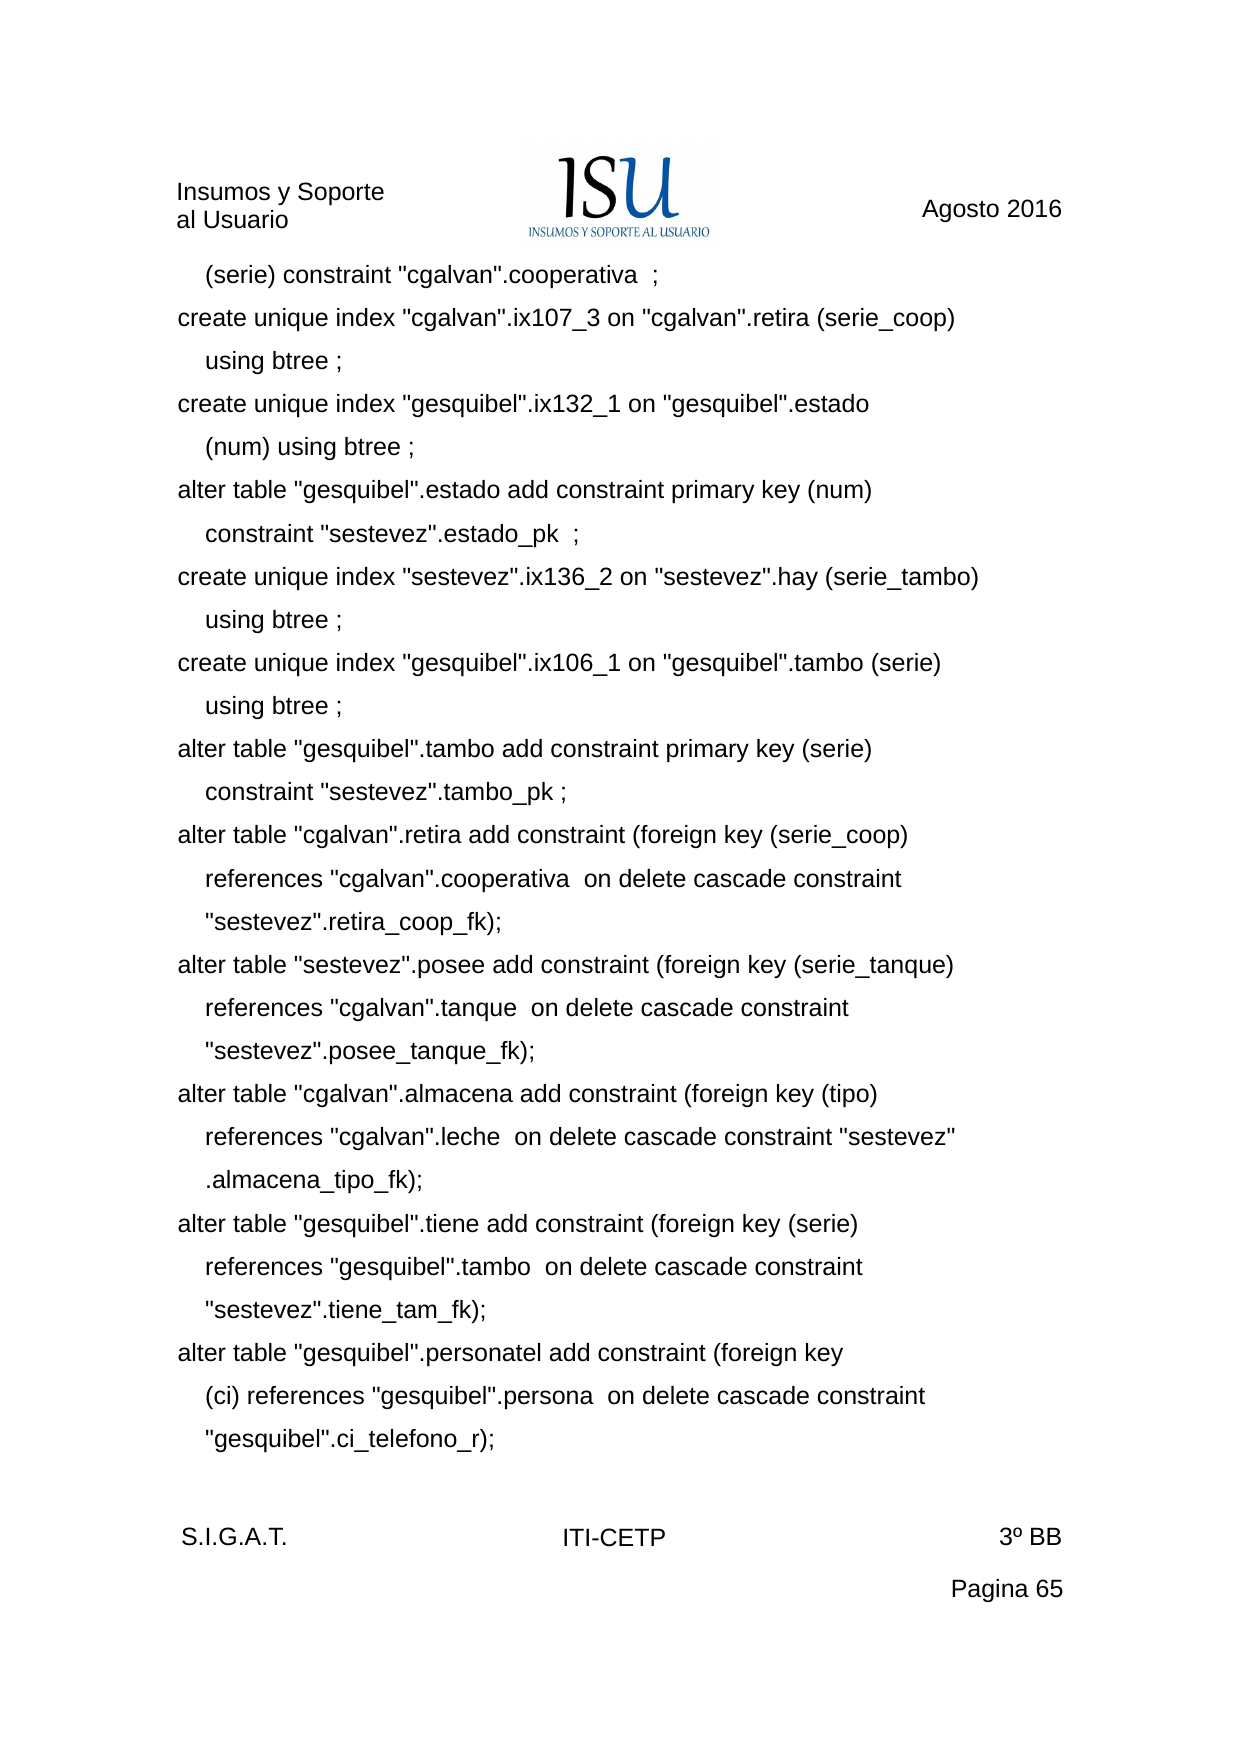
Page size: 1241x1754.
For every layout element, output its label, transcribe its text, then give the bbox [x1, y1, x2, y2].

text (serie) constraint "cgalvan".cooperativa ; create unique index "cgalvan".ix107_3 on "cgalvan".retira (serie_coop) using btree ; create unique index "gesquibel".ix132_1 on "gesquibel".estado (num) using btree ; alter table "gesquibel".estado add constraint primary key (num) constraint "sestevez".estado_pk ; create unique index "sestevez".ix136_2 on "sestevez".hay (serie_tambo) using btree ; create unique index "gesquibel".ix106_1 on "gesquibel".tambo (serie) using btree ; alter table "gesquibel".tambo add constraint primary key (serie) constraint "sestevez".tambo_pk ; alter table "cgalvan".retira add constraint (foreign key (serie_coop) references "cgalvan".cooperativa on delete cascade constraint "sestevez".retira_coop_fk); alter table "sestevez".posee add constraint (foreign key (serie_tanque) references "cgalvan".tanque on delete cascade constraint "sestevez".posee_tanque_fk); alter table "cgalvan".almacena add constraint (foreign key (tipo) references "cgalvan".leche on delete cascade constraint "sestevez" .almacena_tipo_fk); alter table "gesquibel".tiene add constraint (foreign key (serie) references "gesquibel".tambo on delete cascade constraint "sestevez".tiene_tam_fk); alter table "gesquibel".personatel add constraint (foreign key (ci) references "gesquibel".persona on delete cascade constraint "gesquibel".ci_telefono_r); [177, 260, 1063, 1453]
picture [517, 138, 723, 252]
